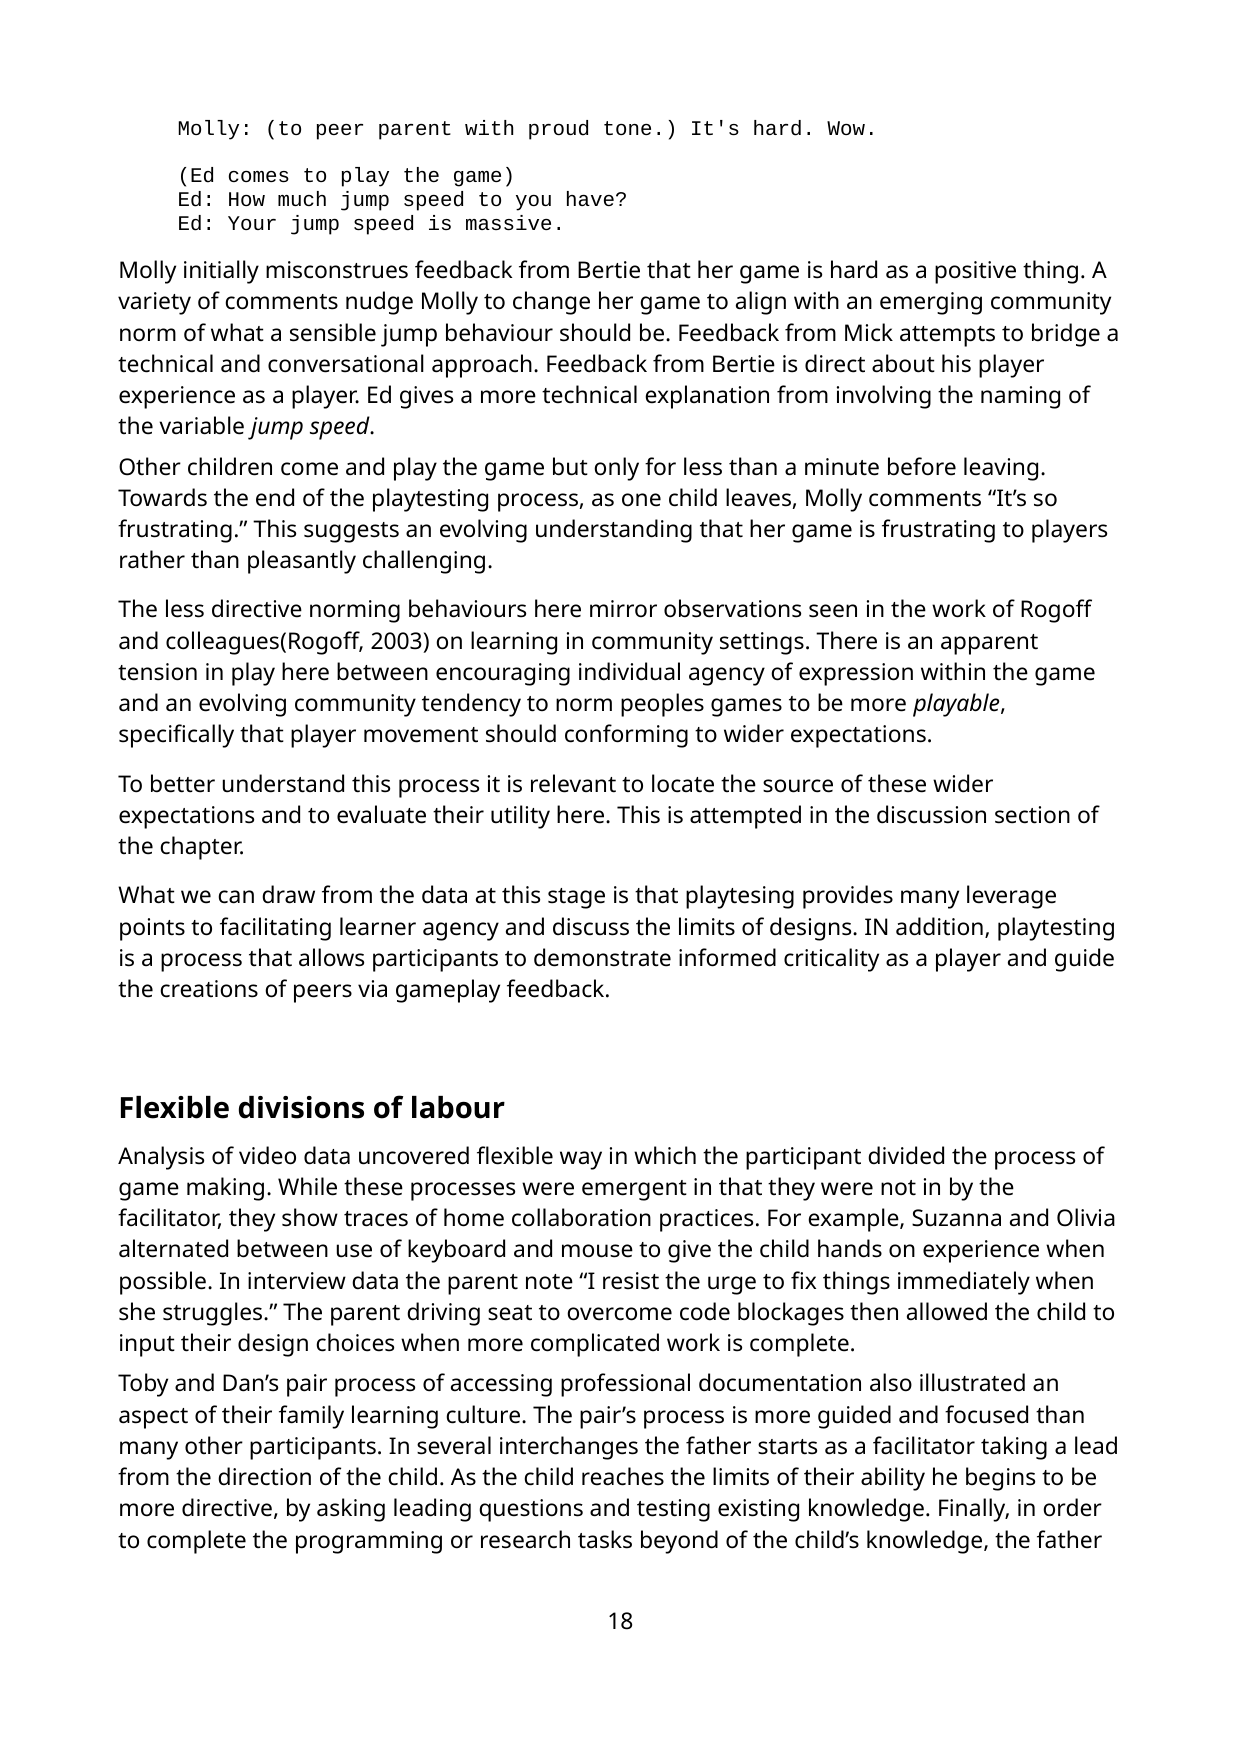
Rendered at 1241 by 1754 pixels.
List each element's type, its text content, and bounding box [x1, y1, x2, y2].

subtitle Flexible divisions of labour [118, 1087, 1122, 1127]
text Other children come and play the game but only for less than a minute before leaving. Towards the end of the playtesting process, as one child leaves, Molly comments “It’s so frustrating.” This suggests an evolving understanding that her game is frustrating to players rather than pleasantly challenging. [118, 451, 1122, 576]
text Ed: Your jump speed is massive. [177, 213, 1122, 236]
text Ed: How much jump speed to you have? [177, 189, 1122, 213]
text Toby and Dan’s pair process of accessing professional documentation also illustrated an aspect of their family learning culture. The pair’s process is more guided and focused than many other participants. In several interchanges the father starts as a facilitator taking a lead from the direction of the child. As the child reaches the limits of their ability he begins to be more directive, by asking leading questions and testing existing knowledge. Finally, in order to complete the programming or research tasks beyond of the child’s knowledge, the father [118, 1367, 1122, 1555]
text (Ed comes to play the game) [177, 165, 1122, 189]
text Molly initially misconstrues feedback from Bertie that her game is hard as a positive thing. A variety of comments nudge Molly to change her game to align with an emerging community norm of what a sensible jump behaviour should be. Feedback from Mick attempts to bridge a technical and conversational approach. Feedback from Bertie is direct about his player experience as a player. Ed gives a more technical explanation from involving the naming of the variable jump speed. [118, 254, 1122, 442]
text What we can draw from the data at this stage is that playtesing provides many leverage points to facilitating learner agency and discuss the limits of designs. IN addition, playtesting is a process that allows participants to demonstrate informed criticality as a player and guide the creations of peers via gameplay feedback. [118, 879, 1122, 1004]
text To better understand this process it is relevant to locate the source of these wider expectations and to evaluate their utility here. This is attempted in the discussion section of the chapter. [118, 768, 1122, 861]
text Molly: (to peer parent with proud tone.) It's hard. Wow. [177, 118, 1122, 142]
text The less directive norming behaviours here mirror observations seen in the work of Rogoff and colleagues(Rogoff, 2003) on learning in community settings. There is an apparent tension in play here between encouraging individual agency of expression within the game and an evolving community tendency to norm peoples games to be more playable, specifically that player movement should conforming to wider expectations. [118, 593, 1122, 750]
text Analysis of video data uncovered flexible way in which the participant divided the process of game making. While these processes were emergent in that they were not in by the facilitator, they show traces of home collaboration practices. For example, Suzanna and Olivia alternated between use of keyboard and mouse to give the child hands on experience when possible. In interview data the parent note “I resist the urge to fix things immediately when she struggles.” The parent driving seat to overcome code blockages then allowed the child to input their design choices when more complicated work is complete. [118, 1139, 1122, 1358]
